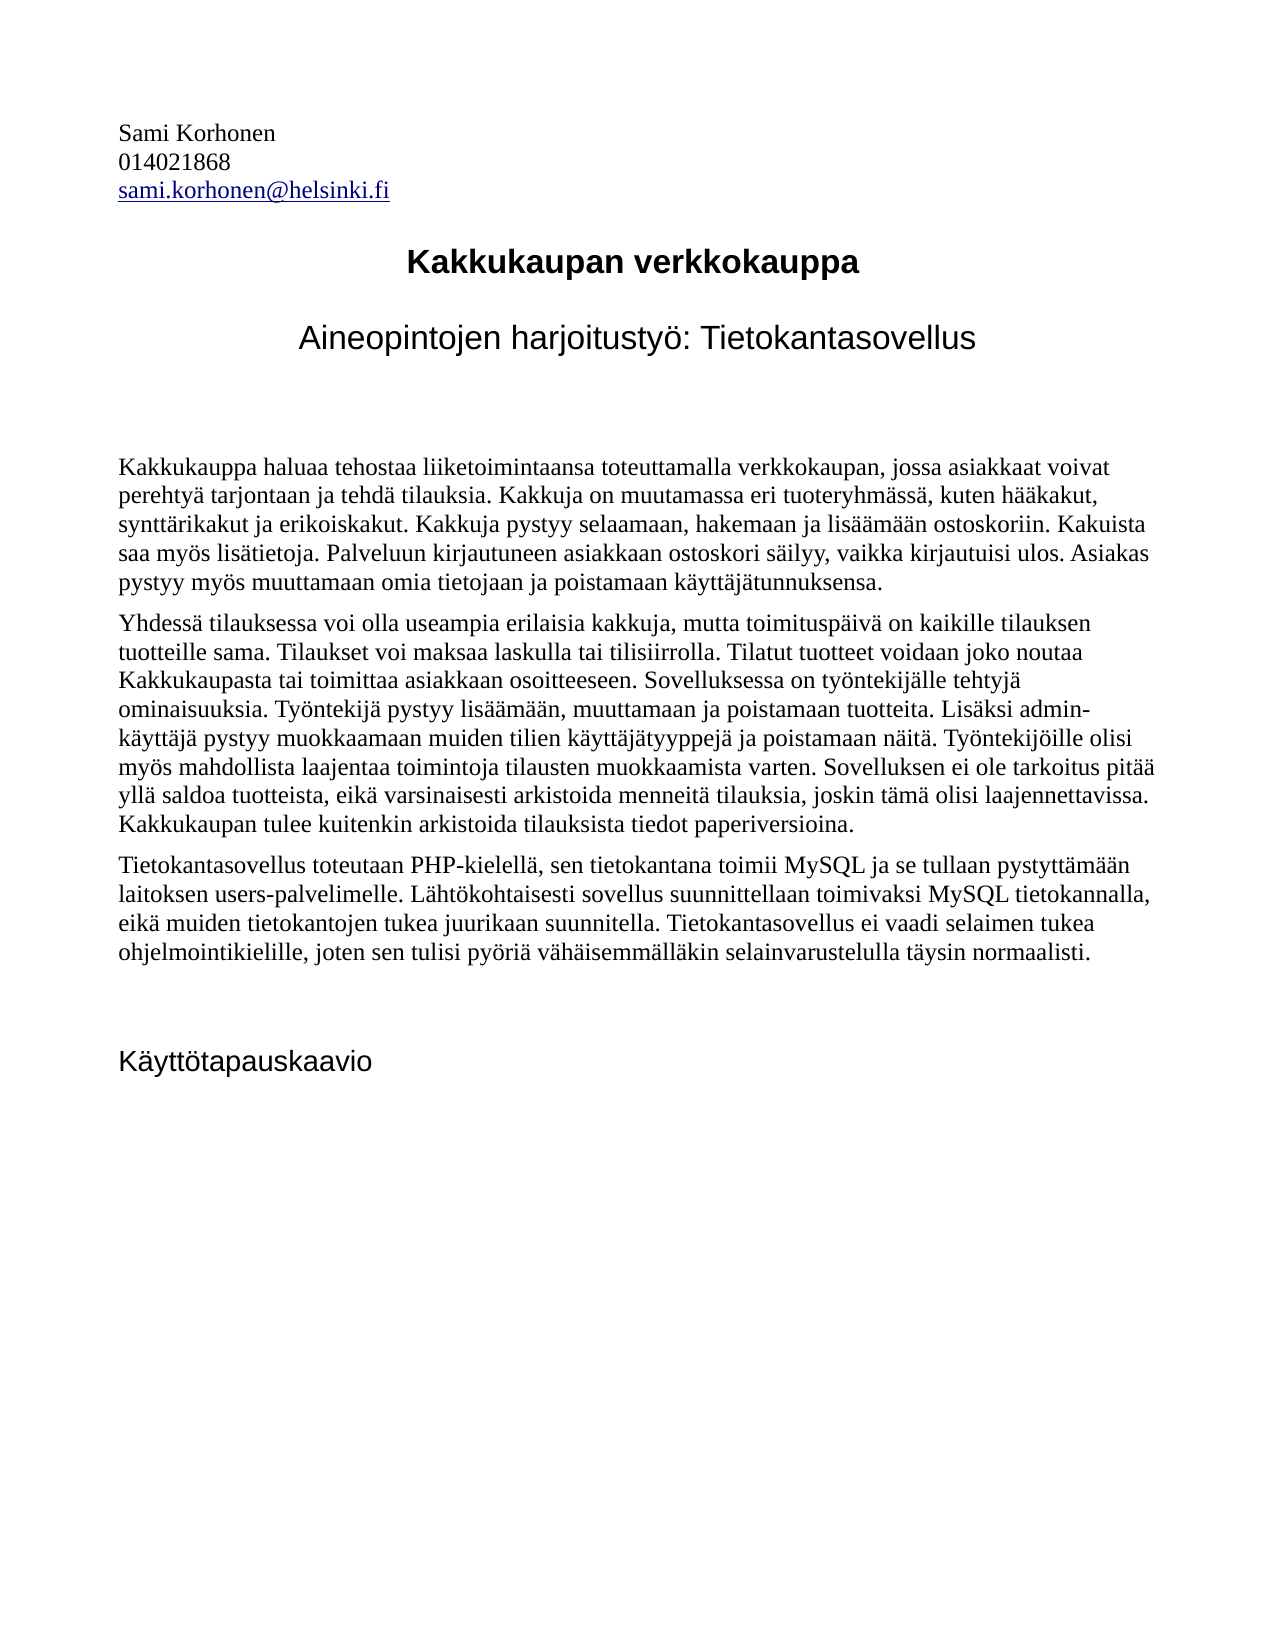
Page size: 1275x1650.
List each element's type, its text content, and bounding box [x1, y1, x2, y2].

text Tietokantasovellus toteutaan PHP-kielellä, sen tietokantana toimii MySQL ja se tullaan pystyttämään laitoksen users-palvelimelle. Lähtökohtaisesti sovellus suunnittellaan toimivaksi MySQL tietokannalla, eikä muiden tietokantojen tukea juurikaan suunnitella. Tietokantasovellus ei vaadi selaimen tukea ohjelmointikielille, joten sen tulisi pyöriä vähäisemmälläkin selainvarustelulla täysin normaalisti. [118, 850, 1157, 965]
subtitle Käyttötapauskaavio [118, 1044, 1157, 1078]
text Kakkukauppa haluaa tehostaa liiketoimintaansa toteuttamalla verkkokaupan, jossa asiakkaat voivat perehtyä tarjontaan ja tehdä tilauksia. Kakkuja on muutamassa eri tuoteryhmässä, kuten hääkakut, synttärikakut ja erikoiskakut. Kakkuja pystyy selaamaan, hakemaan ja lisäämään ostoskoriin. Kakuista saa myös lisätietoja. Palveluun kirjautuneen asiakkaan ostoskori säilyy, vaikka kirjautuisi ulos. Asiakas pystyy myös muuttamaan omia tietojaan ja poistamaan käyttäjätunnuksensa. [118, 452, 1157, 595]
text Yhdessä tilauksessa voi olla useampia erilaisia kakkuja, mutta toimituspäivä on kaikille tilauksen tuotteille sama. Tilaukset voi maksaa laskulla tai tilisiirrolla. Tilatut tuotteet voidaan joko noutaa Kakkukaupasta tai toimittaa asiakkaan osoitteeseen. Sovelluksessa on työntekijälle tehtyjä ominaisuuksia. Työntekijä pystyy lisäämään, muuttamaan ja poistamaan tuotteita. Lisäksi admin-käyttäjä pystyy muokkaamaan muiden tilien käyttäjätyyppejä ja poistamaan näitä. Työntekijöille olisi myös mahdollista laajentaa toimintoja tilausten muokkaamista varten. Sovelluksen ei ole tarkoitus pitää yllä saldoa tuotteista, eikä varsinaisesti arkistoida menneitä tilauksia, joskin tämä olisi laajennettavissa. Kakkukaupan tulee kuitenkin arkistoida tilauksista tiedot paperiversioina. [118, 608, 1157, 838]
subtitle Kakkukaupan verkkokauppa [118, 242, 1157, 281]
text Sami Korhonen 014021868 sami.korhonen@helsinki.fi [118, 118, 1157, 204]
subtitle Aineopintojen harjoitustyö: Tietokantasovellus [118, 318, 1157, 357]
